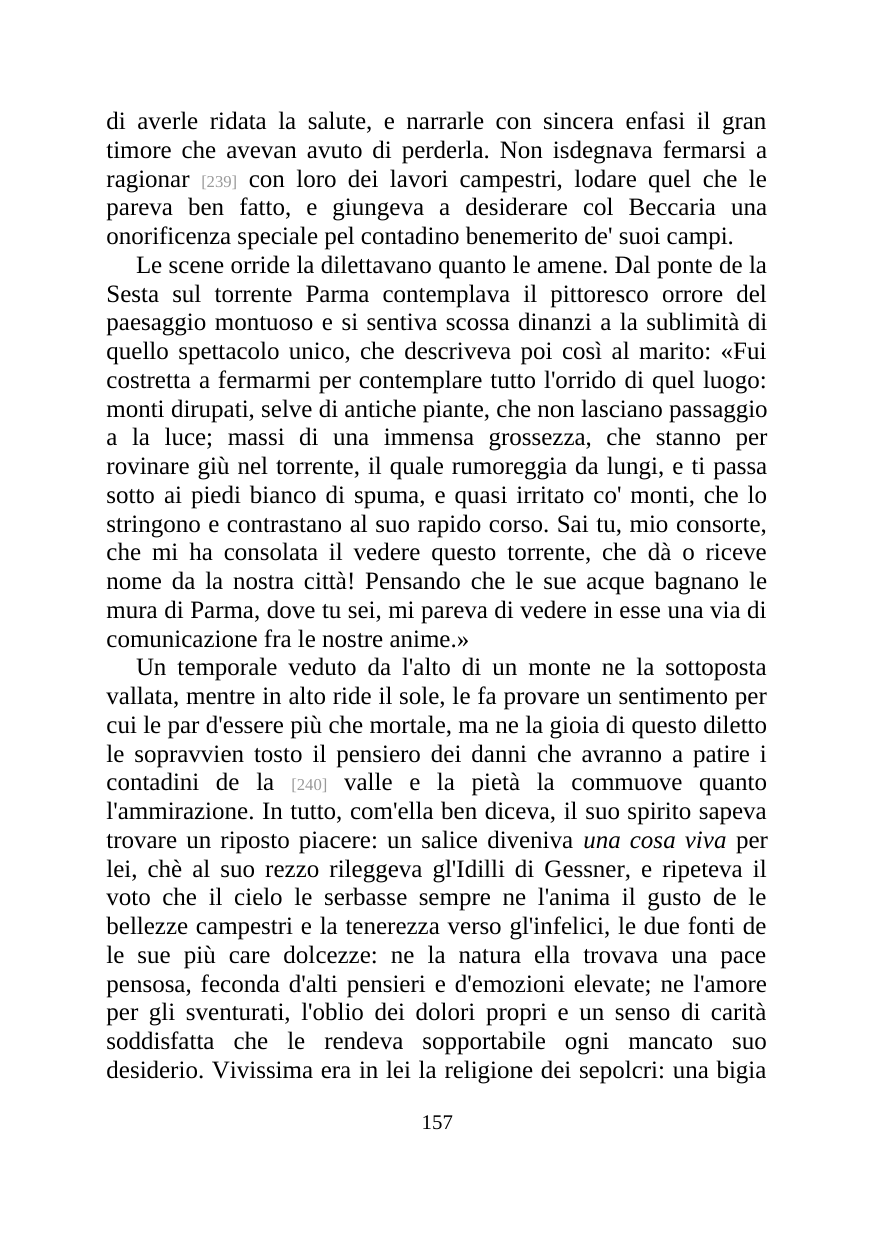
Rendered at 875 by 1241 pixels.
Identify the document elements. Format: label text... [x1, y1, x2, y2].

text Le scene orride la dilettavano quanto le amene. Dal ponte de la Sesta sul torrente Parma contemplava il pittoresco orrore del paesaggio montuoso e si sentiva scossa dinanzi a la sublimità di quello spettacolo unico, che descriveva poi così al marito: «Fui costretta a fermarmi per contemplare tutto l'orrido di quel luogo: monti dirupati, selve di antiche piante, che non lasciano passaggio a la luce; massi di una immensa grossezza, che stanno per rovinare giù nel torrente, il quale rumoreggia da lungi, e ti passa sotto ai piedi bianco di spuma, e quasi irritato co' monti, che lo stringono e contrastano al suo rapido corso. Sai tu, mio consorte, che mi ha consolata il vedere questo torrente, che dà o riceve nome da la nostra città! Pensando che le sue acque bagnano le mura di Parma, dove tu sei, mi pareva di vedere in esse una via di comunicazione fra le nostre anime.» [106, 250, 768, 652]
text Un temporale veduto da l'alto di un monte ne la sottoposta vallata, mentre in alto ride il sole, le fa provare un sentimento per cui le par d'essere più che mortale, ma ne la gioia di questo diletto le sopravvien tosto il pensiero dei danni che avranno a patire i contadini de la [240] valle e la pietà la commuove quanto l'ammirazione. In tutto, com'ella ben diceva, il suo spirito sapeva trovare un riposto piacere: un salice diveniva una cosa viva per lei, chè al suo rezzo rileggeva gl'Idilli di Gessner, e ripeteva il voto che il cielo le serbasse sempre ne l'anima il gusto de le bellezze campestri e la tenerezza verso gl'infelici, le due fonti de le sue più care dolcezze: ne la natura ella trovava una pace pensosa, feconda d'alti pensieri e d'emozioni elevate; ne l'amore per gli sventurati, l'oblio dei dolori propri e un senso di carità soddisfatta che le rendeva sopportabile ogni mancato suo desiderio. Vivissima era in lei la religione dei sepolcri: una bigia [106, 652, 768, 1084]
text di averle ridata la salute, e narrarle con sincera enfasi il gran timore che avevan avuto di perderla. Non isdegnava fermarsi a ragionar [239] con loro dei lavori campestri, lodare quel che le pareva ben fatto, e giungeva a desiderare col Beccaria una onorificenza speciale pel contadino benemerito de' suoi campi. [106, 106, 768, 250]
